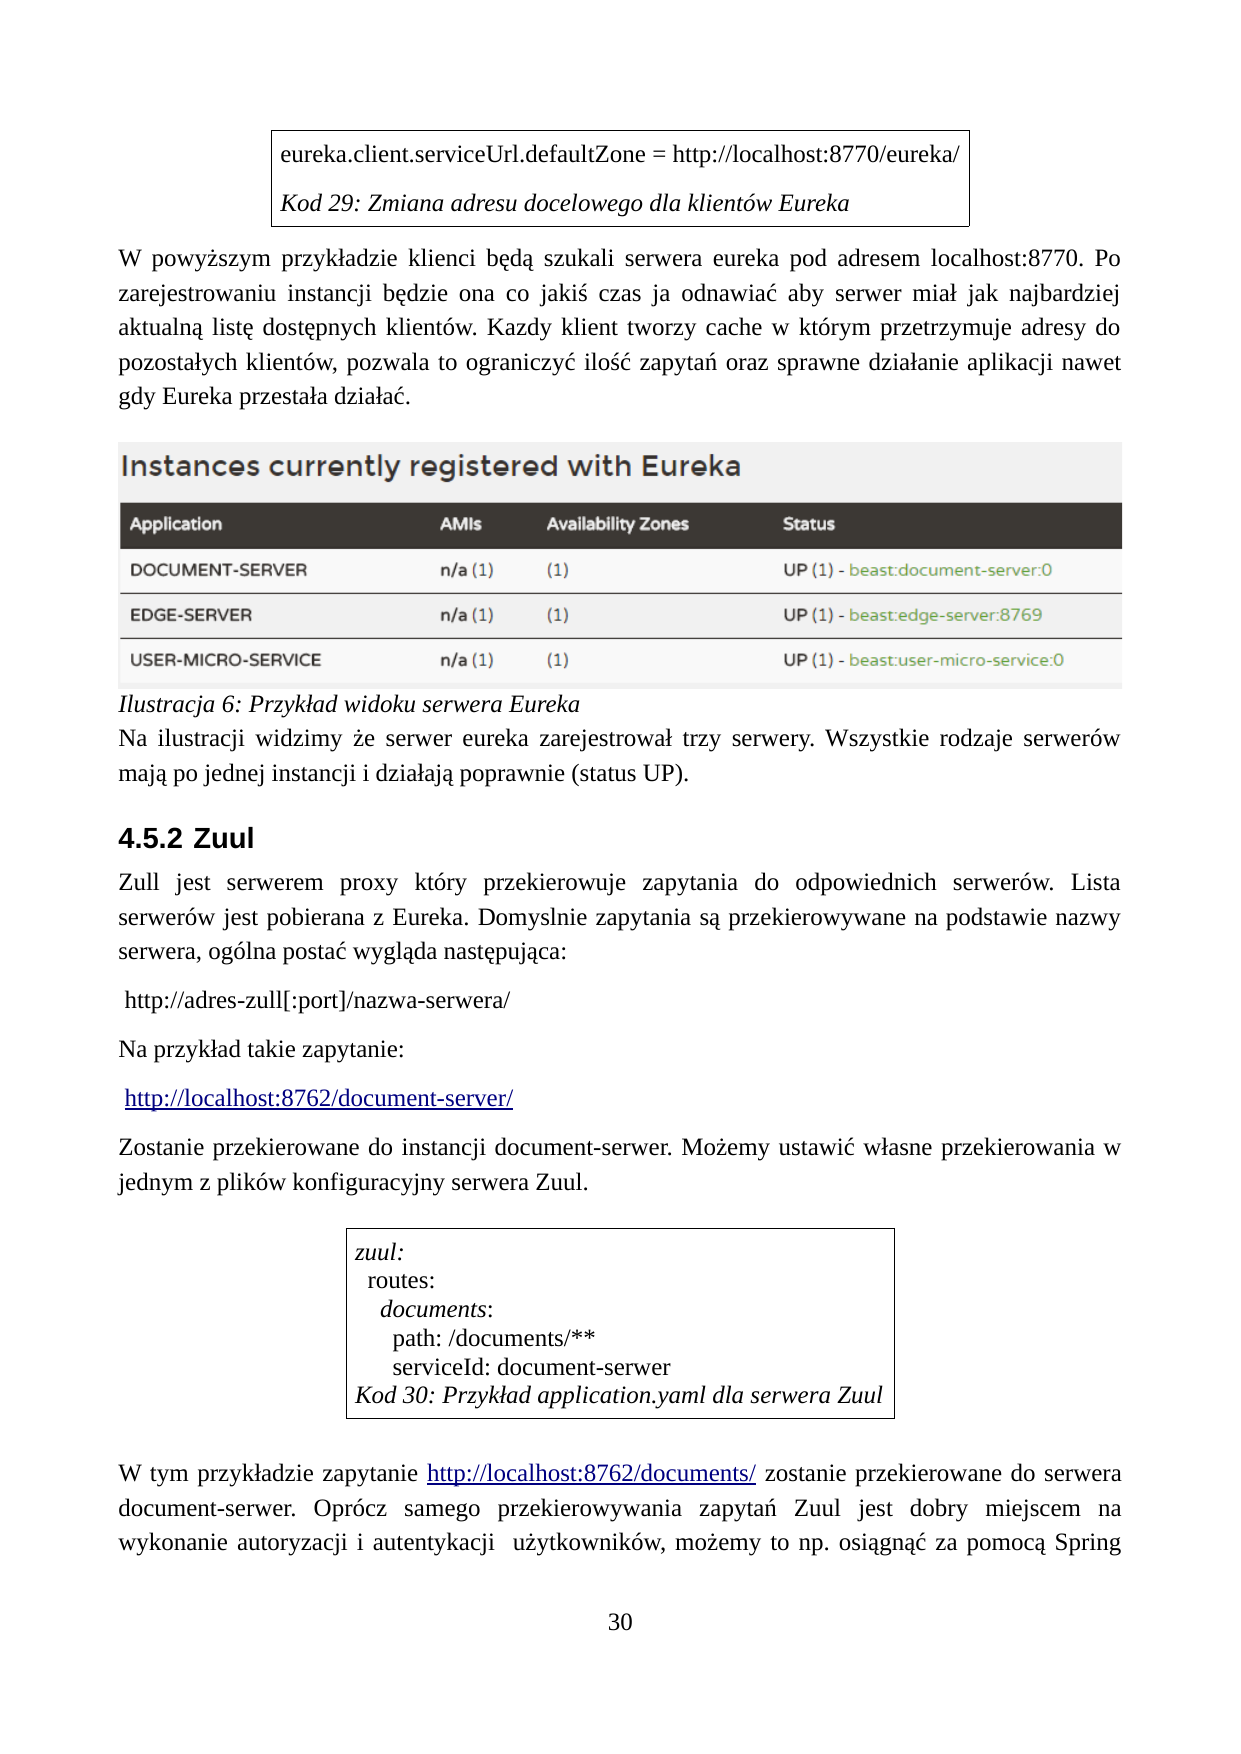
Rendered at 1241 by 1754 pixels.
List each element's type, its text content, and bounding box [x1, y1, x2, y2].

text Zostanie przekierowane do instancji document-serwer. Możemy ustawić własne przekierowania w jednym z plików konfiguracyjny serwera Zuul. [118, 1132, 1122, 1196]
text W powyższym przykładzie klienci będą szukali serwera eureka pod adresem localhost:8770. Po zarejestrowaniu instancji będzie ona co jakiś czas ja odnawiać aby serwer miał jak najbardziej aktualną listę dostępnych klientów. Kazdy klient tworzy cache w którym przetrzymuje adresy do pozostałych klientów, pozwala to ograniczyć ilość zapytań oraz sprawne działanie aplikacji nawet gdy Eureka przestała działać. [118, 118, 1122, 410]
text http://localhost:8762/document-server/ [118, 1083, 1122, 1112]
picture [118, 442, 1123, 689]
text [118, 430, 1122, 442]
text W tym przykładzie zapytanie http://localhost:8762/documents/ zostanie przekierowane do serwera document-serwer. Oprócz samego przekierowywania zapytań Zuul jest dobry miejscem na wykonanie autoryzacji i autentykacji użytkowników, możemy to np. osiągnąć za pomocą Spring [118, 1458, 1122, 1556]
text documents: [355, 1294, 886, 1323]
text routes: [355, 1266, 886, 1294]
text Na ilustracji widzimy że serwer eureka zarejestrował trzy serwery. Wszystkie rodzaje serwerów mają po jednej instancji i działają poprawnie (status UP). [118, 717, 1122, 786]
text serviceId: document-serwer [355, 1352, 886, 1381]
text http://adres-zull[:port]/nazwa-serwera/ [118, 985, 1122, 1014]
text path: /documents/** [355, 1323, 886, 1352]
text Na przykład takie zapytanie: [118, 1034, 1122, 1063]
text eureka.client.serviceUrl.defaultZone = http://localhost:8770/eureka/ [280, 139, 960, 168]
text Kod 29: Zmiana adresu docelowego dla klientów Eureka [280, 188, 960, 217]
subtitle Zuul [118, 821, 1122, 855]
text zuul: [355, 1237, 886, 1266]
text Zull jest serwerem proxy który przekierowuje zapytania do odpowiednich serwerów. Lista serwerów jest pobierana z Eureka. Domyslnie zapytania są przekierowywane na podstawie nazwy serwera, ogólna postać wygląda następująca: [118, 867, 1122, 965]
text Ilustracja 6: Przykład widoku serwera Eureka [118, 689, 1122, 717]
text Kod 30: Przykład application.yaml dla serwera Zuul [355, 1381, 886, 1409]
